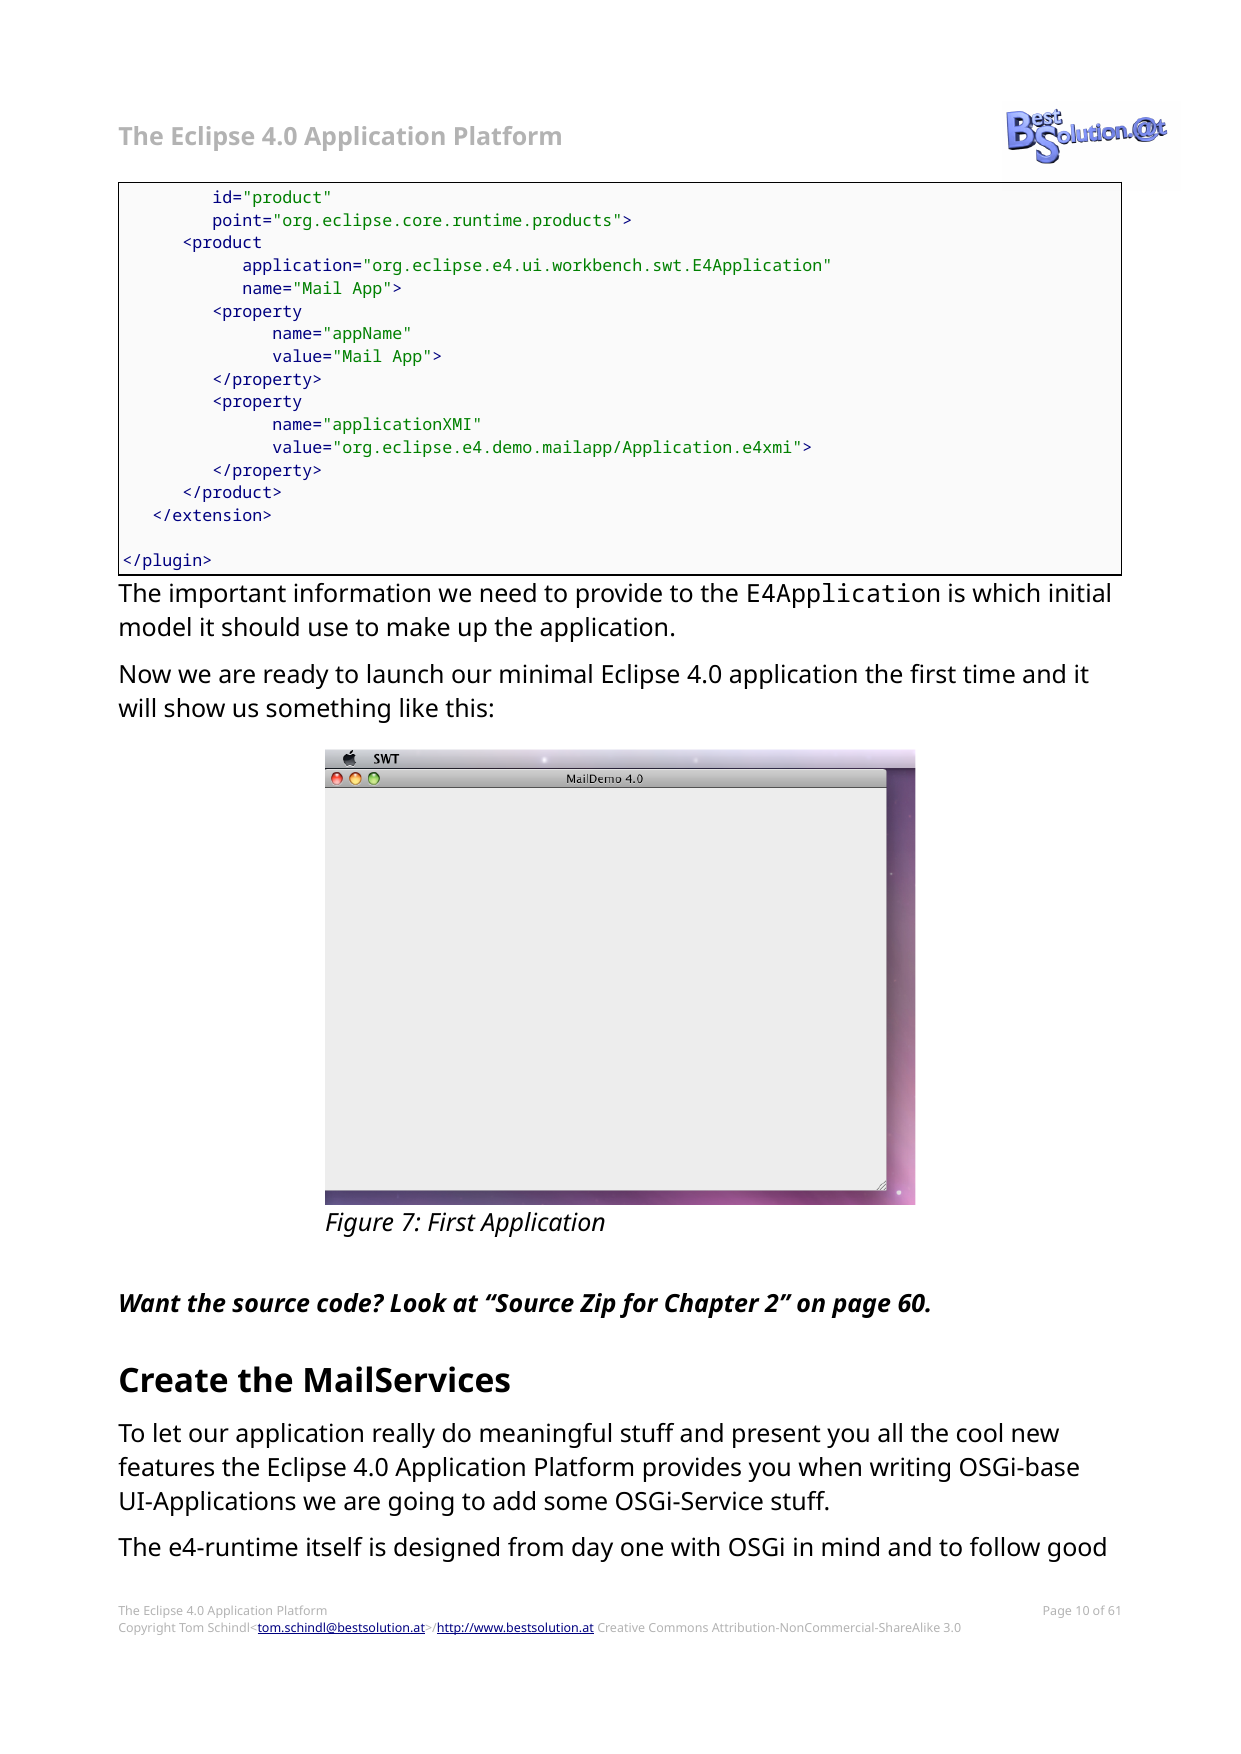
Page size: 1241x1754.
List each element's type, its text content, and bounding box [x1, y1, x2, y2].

text <product [119, 227, 1121, 250]
text point="org.eclipse.core.runtime.products"> [119, 204, 1121, 227]
text <property [119, 386, 1121, 409]
text value="Mail App"> [119, 341, 1121, 363]
text name="appName" [119, 318, 1121, 341]
text Figure 7: First Application [325, 1205, 915, 1239]
text </plugin> [119, 545, 1121, 574]
text </property> [119, 363, 1121, 386]
text </property> [119, 454, 1121, 477]
picture [325, 749, 916, 1205]
text name="Mail App"> [119, 272, 1121, 295]
text Now we are ready to launch our minimal Eclipse 4.0 application the first time and it will show us something like this: [118, 656, 1122, 724]
subtitle Create the MailServices [118, 1357, 1122, 1403]
text Want the source code? Look at “Source Zip for Chapter 2” on page 57. [118, 1285, 1122, 1319]
text id="product" [119, 183, 1121, 204]
text application="org.eclipse.e4.ui.workbench.swt.E4Application" [119, 250, 1121, 272]
text name="applicationXMI" [119, 409, 1121, 431]
text </extension> [119, 499, 1121, 522]
text </product> [119, 477, 1121, 499]
text The e4-runtime itself is designed from day one with OSGi in mind and to follow good [118, 1530, 1122, 1564]
text <property [119, 295, 1121, 318]
picture [1002, 101, 1181, 191]
text To let our application really do meaningful stuff and present you all the cool new features the Eclipse 4.0 Application Platform provides you when writing OSGi-base UI-Applications we are going to add some OSGi-Service stuff. [118, 1415, 1122, 1517]
text value="org.eclipse.e4.demo.mailapp/Application.e4xmi"> [119, 431, 1121, 454]
text The important information we need to provide to the E4Application is which initial model it should use to make up the application. [118, 576, 1122, 644]
